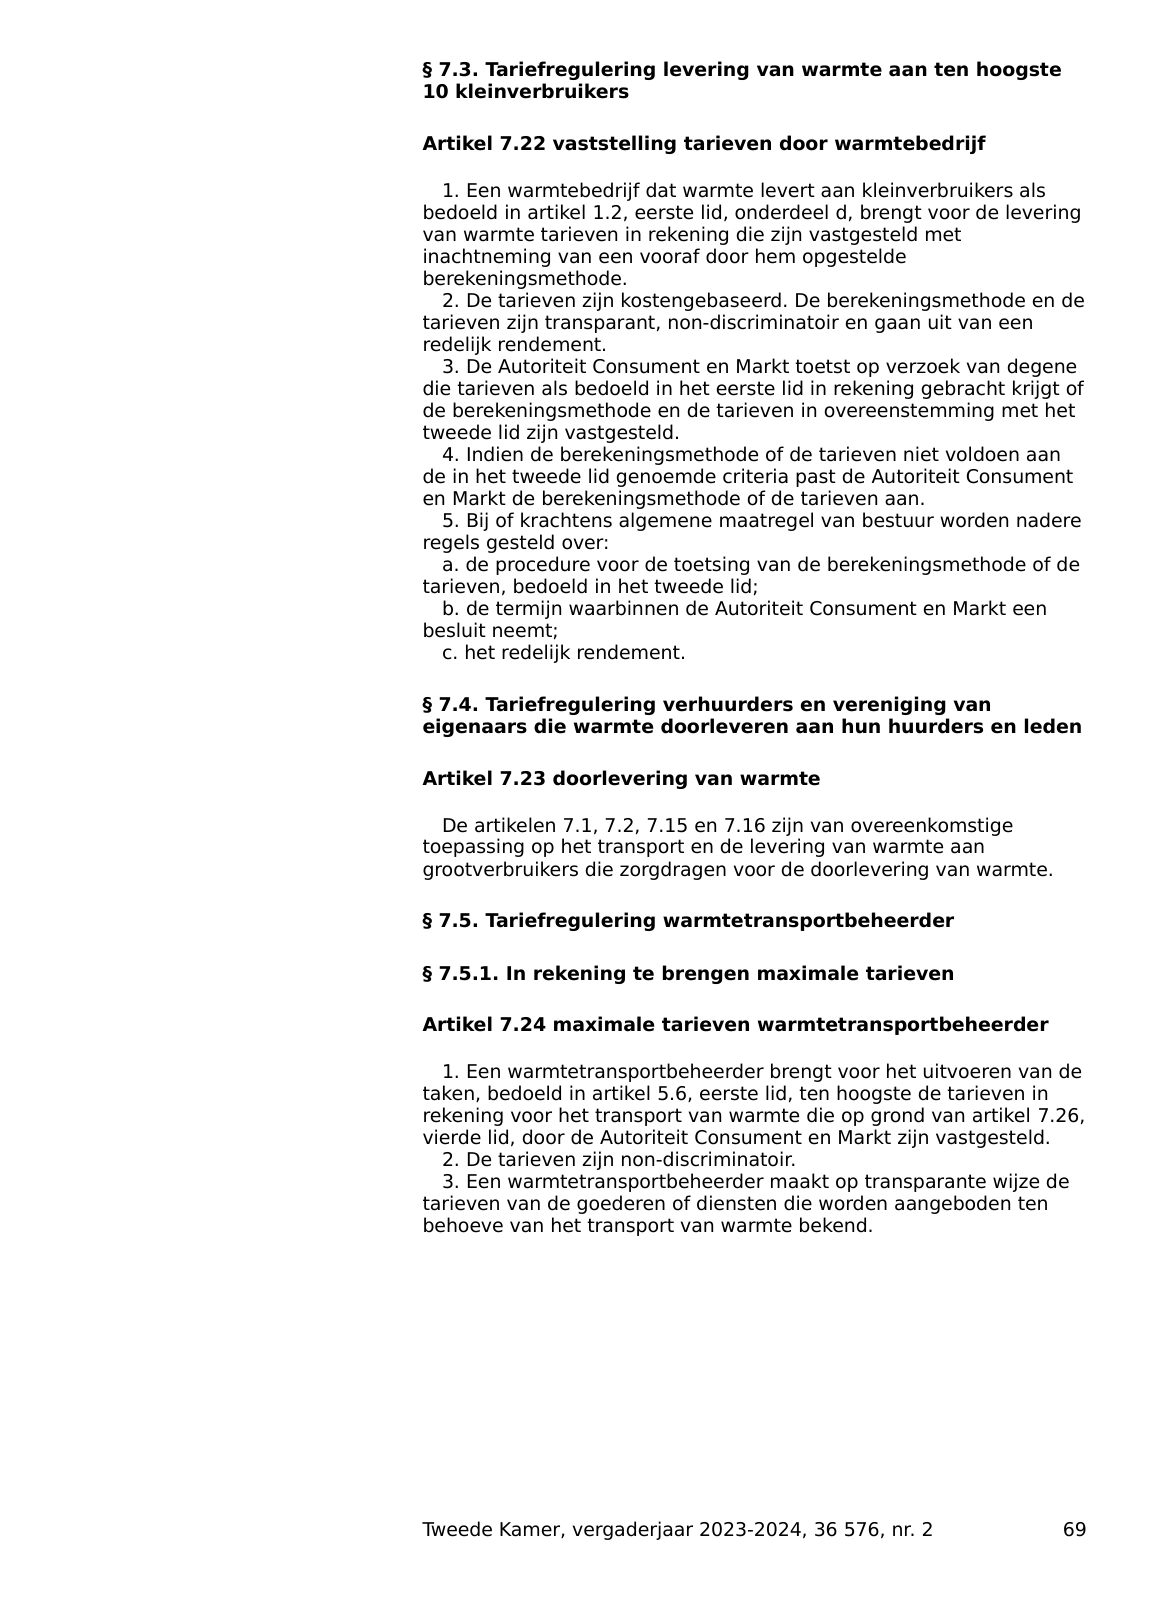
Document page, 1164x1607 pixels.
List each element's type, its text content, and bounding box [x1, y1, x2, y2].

subtitle Artikel 7.22 vaststelling tarieven door warmtebedrijf [422, 133, 1087, 155]
text 1. Een warmtetransportbeheerder brengt voor het uitvoeren van de taken, bedoeld in artikel 5.6, eerste lid, ten hoogste de tarieven in rekening voor het transport van warmte die op grond van artikel 7.26, vierde lid, door de Autoriteit Consument en Markt zijn vastgesteld. [422, 1061, 1087, 1149]
text b. de termijn waarbinnen de Autoriteit Consument en Markt een besluit neemt; [422, 598, 1087, 642]
text 3. De Autoriteit Consument en Markt toetst op verzoek van degene die tarieven als bedoeld in het eerste lid in rekening gebracht krijgt of de berekeningsmethode en de tarieven in overeenstemming met het tweede lid zijn vastgesteld. [422, 356, 1087, 444]
text 5. Bij of krachtens algemene maatregel van bestuur worden nadere regels gesteld over: [422, 510, 1087, 554]
text c. het redelijk rendement. [422, 642, 1087, 663]
subtitle § 7.5. Tariefregulering warmtetransportbeheerder [422, 910, 1087, 932]
text 1. Een warmtebedrijf dat warmte levert aan kleinverbruikers als bedoeld in artikel 1.2, eerste lid, onderdeel d, brengt voor de levering van warmte tarieven in rekening die zijn vastgesteld met inachtneming van een vooraf door hem opgestelde berekeningsmethode. [422, 180, 1087, 290]
subtitle Artikel 7.24 maximale tarieven warmtetransportbeheerder [422, 1014, 1087, 1036]
subtitle Artikel 7.23 doorlevering van warmte [422, 767, 1087, 789]
text 3. Een warmtetransportbeheerder maakt op transparante wijze de tarieven van de goederen of diensten die worden aangeboden ten behoeve van het transport van warmte bekend. [422, 1171, 1087, 1237]
text 2. De tarieven zijn kostengebaseerd. De berekeningsmethode en de tarieven zijn transparant, non-discriminatoir en gaan uit van een redelijk rendement. [422, 290, 1087, 356]
text 4. Indien de berekeningsmethode of de tarieven niet voldoen aan de in het tweede lid genoemde criteria past de Autoriteit Consument en Markt de berekeningsmethode of de tarieven aan. [422, 444, 1087, 510]
text a. de procedure voor de toetsing van de berekeningsmethode of de tarieven, bedoeld in het tweede lid; [422, 554, 1087, 598]
text 2. De tarieven zijn non-discriminatoir. [422, 1149, 1087, 1171]
subtitle § 7.3. Tariefregulering levering van warmte aan ten hoogste 10 kleinverbruikers [422, 59, 1087, 103]
subtitle § 7.5.1. In rekening te brengen maximale tarieven [422, 962, 1087, 984]
subtitle § 7.4. Tariefregulering verhuurders en vereniging van eigenaars die warmte doorleveren aan hun huurders en leden [422, 693, 1087, 737]
text De artikelen 7.1, 7.2, 7.15 en 7.16 zijn van overeenkomstige toepassing op het transport en de levering van warmte aan grootverbruikers die zorgdragen voor de doorlevering van warmte. [422, 814, 1087, 880]
